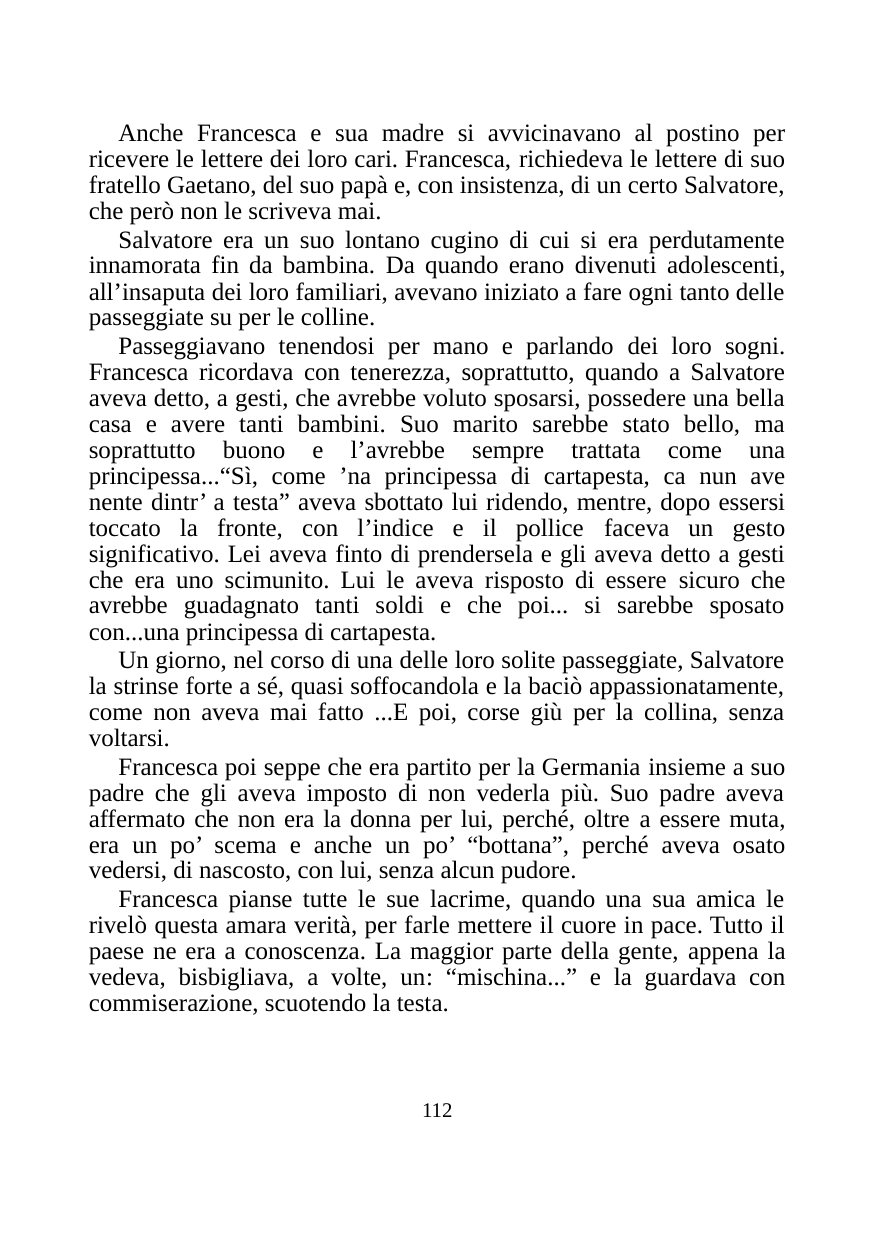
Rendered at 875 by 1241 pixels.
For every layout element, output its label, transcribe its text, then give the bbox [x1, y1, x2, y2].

text Anche Francesca e sua madre si avvicinavano al postino per ricevere le lettere dei loro cari. Francesca, richiedeva le lettere di suo fratello Gaetano, del suo papà e, con insistenza, di un certo Salvatore, che però non le scriveva mai. [88, 118, 786, 225]
text Salvatore era un suo lontano cugino di cui si era perdutamente innamorata fin da bambina. Da quando erano divenuti adolescenti, all’insaputa dei loro familiari, avevano iniziato a fare ogni tanto delle passeggiate su per le colline. [88, 225, 786, 331]
text Francesca pianse tutte le sue lacrime, quando una sua amica le rivelò questa amara verità, per farle mettere il cuore in pace. Tutto il paese ne era a conoscenza. La maggior parte della gente, appena la vedeva, bisbigliava, a volte, un: “mischina...” e la guardava con commiserazione, scuotendo la testa. [88, 884, 786, 1017]
text Francesca poi seppe che era partito per la Germania insieme a suo padre che gli aveva imposto di non vederla più. Suo padre aveva affermato che non era la donna per lui, perché, oltre a essere muta, era un po’ scema e anche un po’ “bottana”, perché aveva osato vedersi, di nascosto, con lui, senza alcun pudore. [88, 752, 786, 884]
text Un giorno, nel corso di una delle loro solite passeggiate, Salvatore la strinse forte a sé, quasi soffocandola e la baciò appassionatamente, come non aveva mai fatto ...E poi, corse giù per la collina, senza voltarsi. [88, 645, 786, 752]
text Passeggiavano tenendosi per mano e parlando dei loro sogni. Francesca ricordava con tenerezza, soprattutto, quando a Salvatore aveva detto, a gesti, che avrebbe voluto sposarsi, possedere una bella casa e avere tanti bambini. Suo marito sarebbe stato bello, ma soprattutto buono e l’avrebbe sempre trattata come una principessa...“Sì, come ’na principessa di cartapesta, ca nun ave nente dintr’ a testa” aveva sbottato lui ridendo, mentre, dopo essersi toccato la fronte, con l’indice e il pollice faceva un gesto significativo. Lei aveva finto di prendersela e gli aveva detto a gesti che era uno scimunito. Lui le aveva risposto di essere sicuro che avrebbe guadagnato tanti soldi e che poi... si sarebbe sposato con...una principessa di cartapesta. [88, 331, 786, 645]
